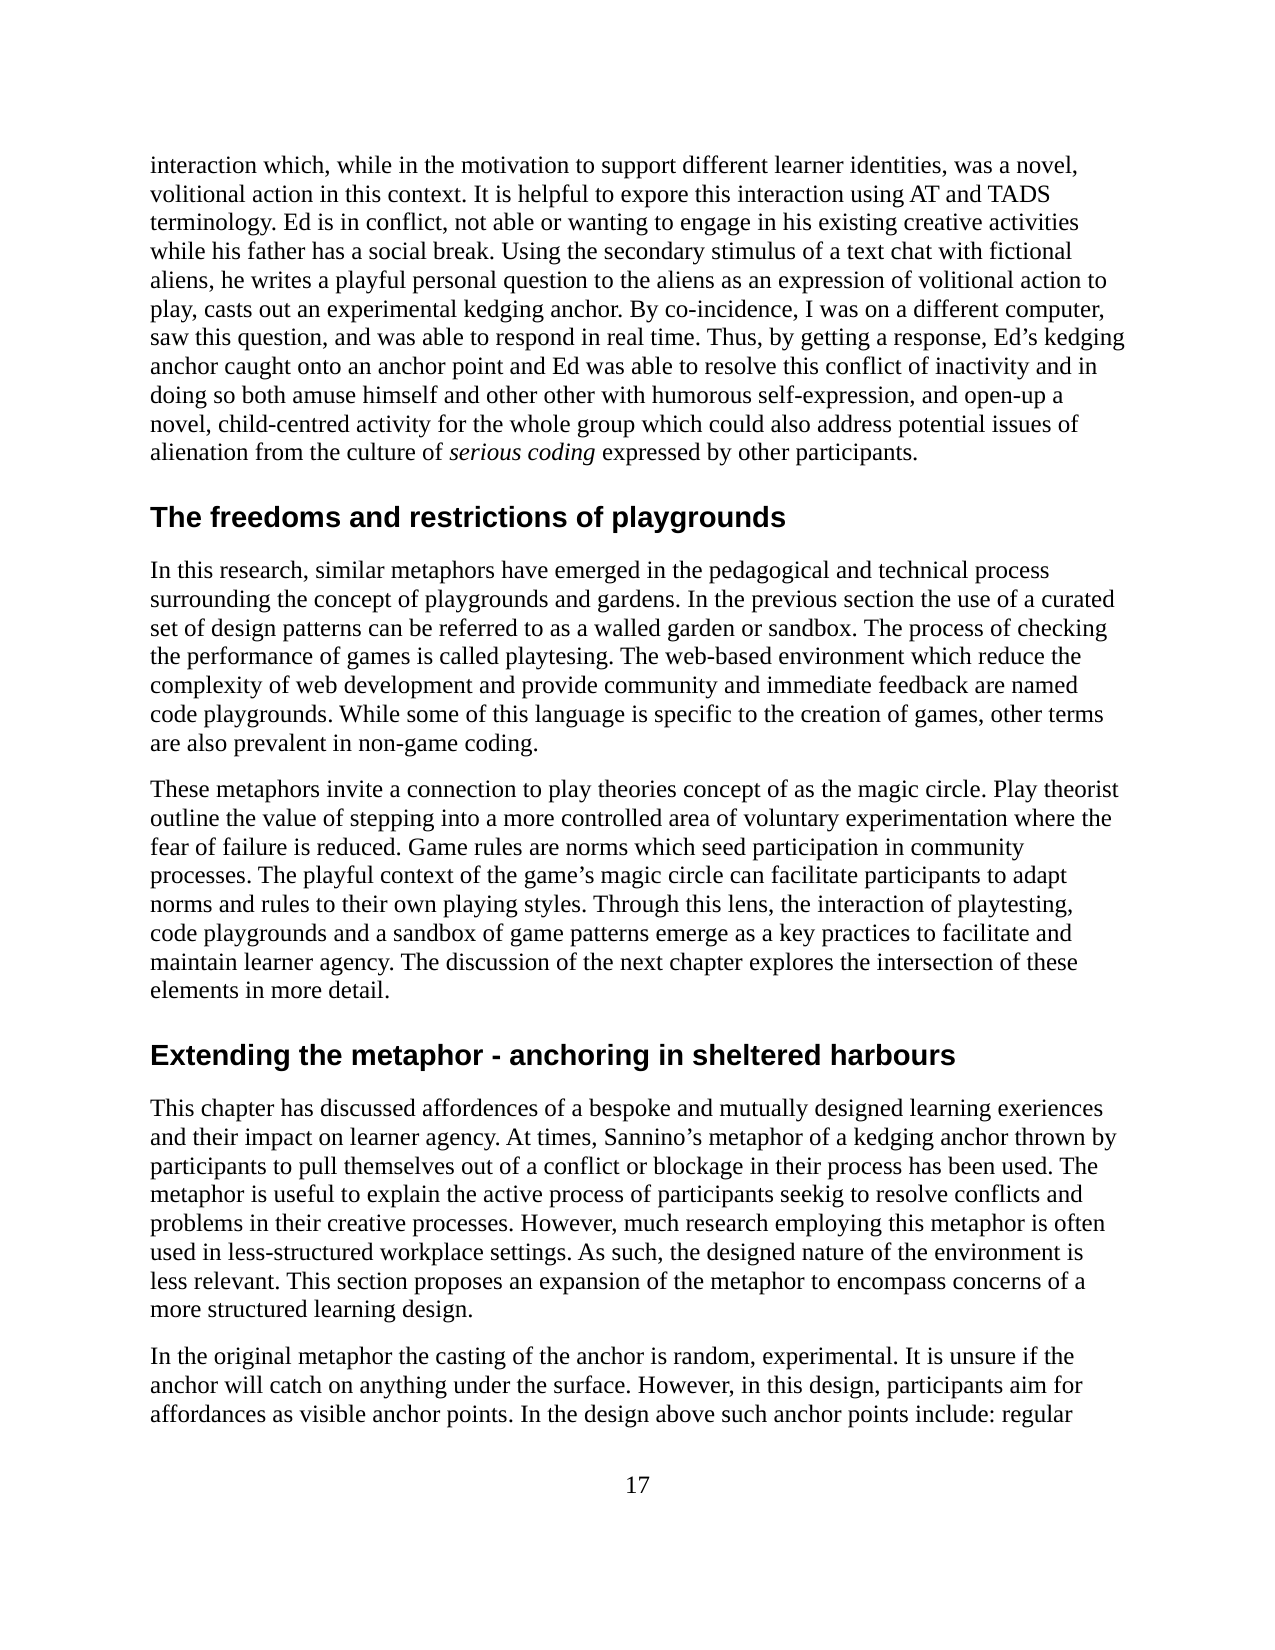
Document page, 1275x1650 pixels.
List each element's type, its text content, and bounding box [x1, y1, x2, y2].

text In the original metaphor the casting of the anchor is random, experimental. It is unsure if the anchor will catch on anything under the surface. However, in this design, participants aim for affordances as visible anchor points. In the design above such anchor points include: regular [150, 1341, 1125, 1427]
text interaction which, while in the motivation to support different learner identities, was a novel, volitional action in this context. It is helpful to expore this interaction using AT and TADS terminology. Ed is in conflict, not able or wanting to engage in his existing creative activities while his father has a social break. Using the secondary stimulus of a text chat with fictional aliens, he writes a playful personal question to the aliens as an expression of volitional action to play, casts out an experimental kedging anchor. By co-incidence, I was on a different computer, saw this question, and was able to respond in real time. Thus, by getting a response, Ed’s kedging anchor caught onto an anchor point and Ed was able to resolve this conflict of inactivity and in doing so both amuse himself and other other with humorous self-expression, and open-up a novel, child-centred activity for the whole group which could also address potential issues of alienation from the culture of serious coding expressed by other participants. [150, 150, 1125, 466]
text These metaphors invite a connection to play theories concept of as the magic circle. Play theorist outline the value of stepping into a more controlled area of voluntary experimentation where the fear of failure is reduced. Game rules are norms which seed participation in community processes. The playful context of the game’s magic circle can facilitate participants to adapt norms and rules to their own playing styles. Through this lens, the interaction of playtesting, code playgrounds and a sandbox of game patterns emerge as a key practices to facilitate and maintain learner agency. The discussion of the next chapter explores the intersection of these elements in more detail. [150, 774, 1125, 1004]
subtitle The freedoms and restrictions of playgrounds [150, 500, 1125, 534]
text This chapter has discussed affordences of a bespoke and mutually designed learning exeriences and their impact on learner agency. At times, Sannino’s metaphor of a kedging anchor thrown by participants to pull themselves out of a conflict or blockage in their process has been used. The metaphor is useful to explain the active process of participants seekig to resolve conflicts and problems in their creative processes. However, much research employing this metaphor is often used in less-structured workplace settings. As such, the designed nature of the environment is less relevant. This section proposes an expansion of the metaphor to encompass concerns of a more structured learning design. [150, 1093, 1125, 1323]
subtitle Extending the metaphor - anchoring in sheltered harbours [150, 1038, 1125, 1072]
text In this research, similar metaphors have emerged in the pedagogical and technical process surrounding the concept of playgrounds and gardens. In the previous section the use of a curated set of design patterns can be referred to as a walled garden or sandbox. The process of checking the performance of games is called playtesing. The web-based environment which reduce the complexity of web development and provide community and immediate feedback are named code playgrounds. While some of this language is specific to the creation of games, other terms are also prevalent in non-game coding. [150, 555, 1125, 756]
